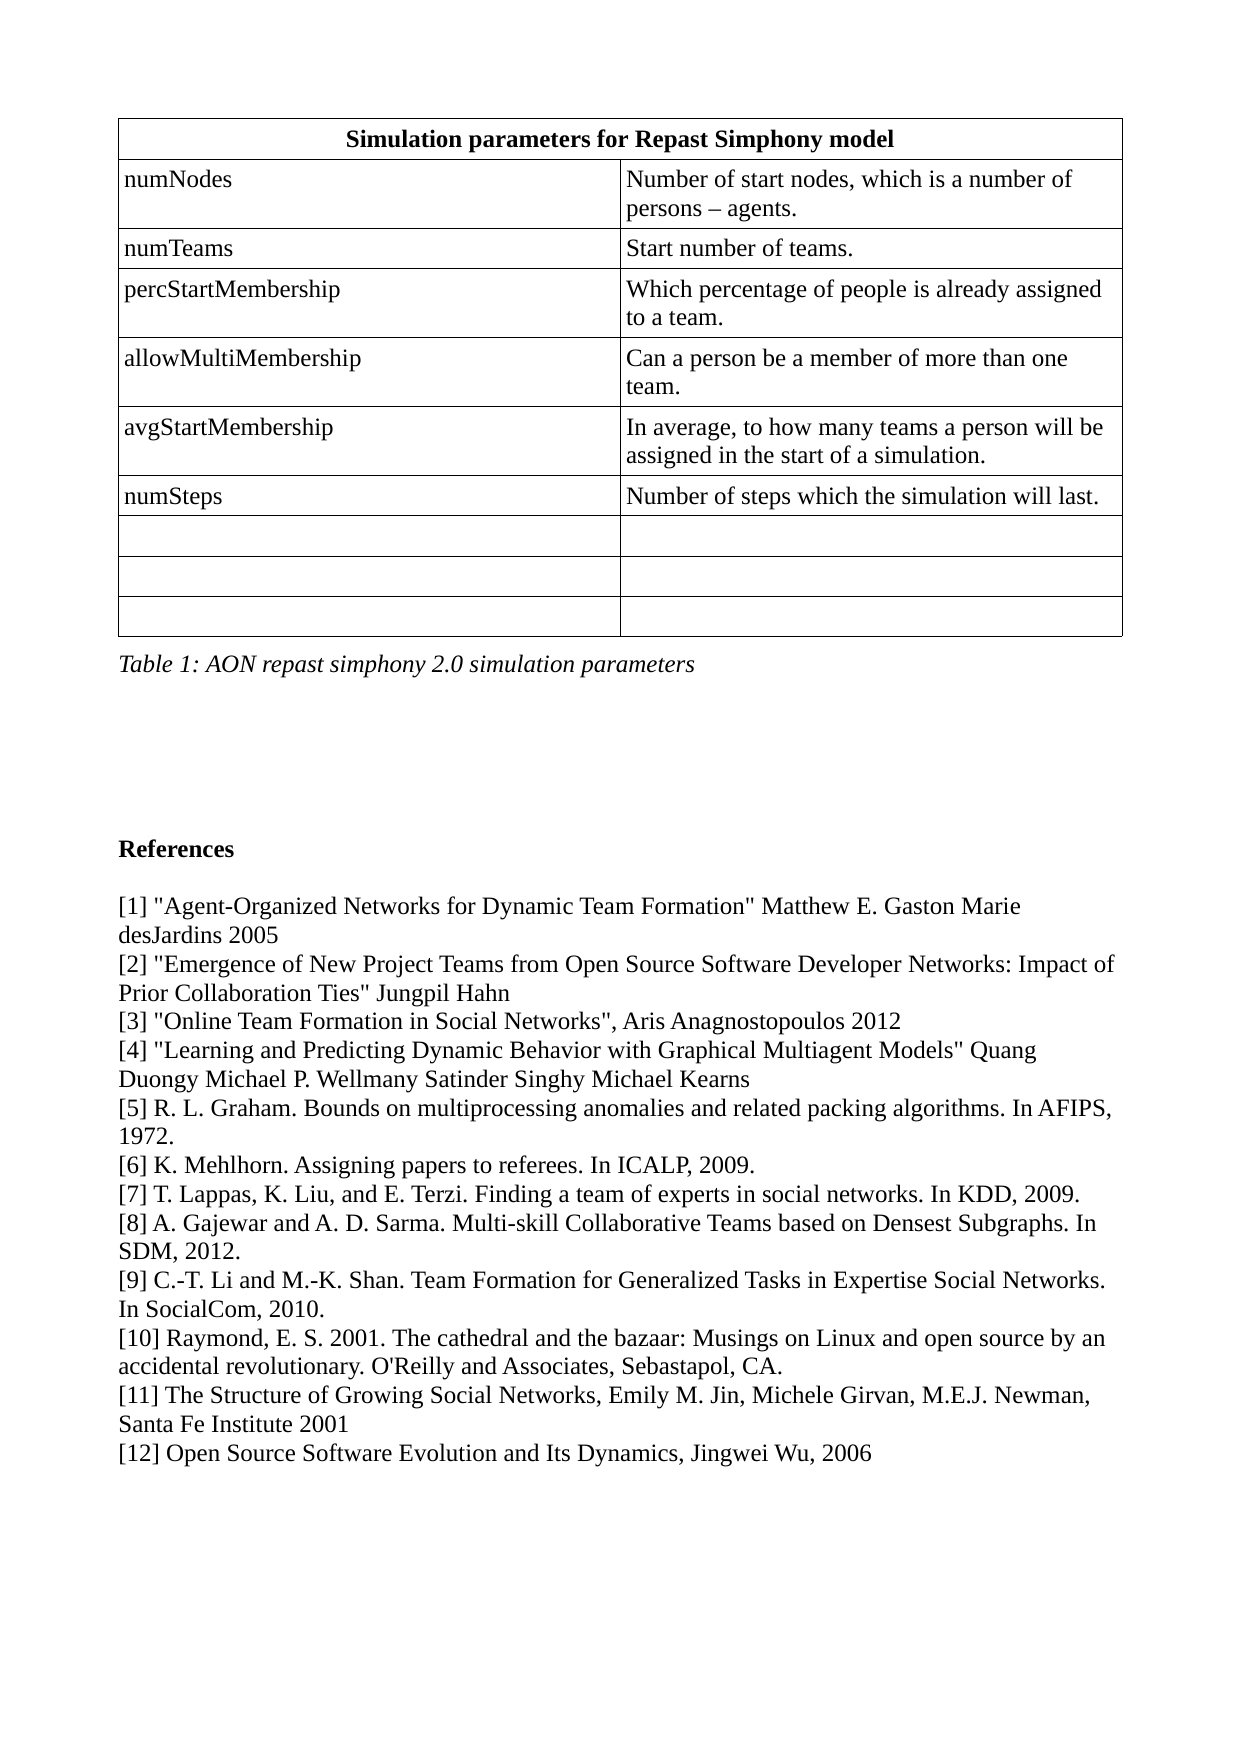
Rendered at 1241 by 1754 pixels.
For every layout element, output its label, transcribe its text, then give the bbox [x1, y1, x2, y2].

text [12] Open Source Software Evolution and Its Dynamics, Jingwei Wu, 2006 [118, 1438, 1122, 1466]
table_header Simulation parameters for Repast Simphony model [119, 119, 1122, 158]
table_cell numTeams [119, 229, 620, 268]
table_cell allowMultiMembership [119, 338, 620, 406]
table_cell percStartMembership [119, 269, 620, 337]
table_cell [621, 516, 1122, 556]
text [11] The Structure of Growing Social Networks, Emily M. Jin, Michele Girvan, M.E.J. Newman, Santa Fe Institute 2001 [118, 1380, 1122, 1438]
table_cell Number of start nodes, which is a number of persons – agents. [621, 160, 1122, 227]
table_cell [119, 557, 620, 596]
table_cell [621, 597, 1122, 636]
table_cell In average, to how many teams a person will be assigned in the start of a simulation. [621, 407, 1122, 475]
table_cell Can a person be a member of more than one team. [621, 338, 1122, 406]
text [7] T. Lappas, K. Liu, and E. Terzi. Finding a team of experts in social networks. In KDD, 2009. [118, 1179, 1122, 1208]
table_cell [119, 516, 620, 556]
text [10] Raymond, E. S. 2001. The cathedral and the bazaar: Musings on Linux and open source by an accidental revolutionary. O'Reilly and Associates, Sebastapol, CA. [118, 1323, 1122, 1380]
table_cell numNodes [119, 160, 620, 227]
text References [118, 834, 1122, 863]
table_cell [119, 597, 620, 636]
text [1] "Agent-Organized Networks for Dynamic Team Formation" Matthew E. Gaston Marie desJardins 2005 [2] "Emergence of New Project Teams from Open Source Software Developer Networks: Impact of Prior Collaboration Ties" Jungpil Hahn [3] "Online Team Formation in Social Networks", Aris Anagnostopoulos 2012 [4] "Learning and Predicting Dynamic Behavior with Graphical Multiagent Models" Quang Duongy Michael P. Wellmany Satinder Singhy Michael Kearns [118, 891, 1122, 1093]
table_cell Start number of teams. [621, 229, 1122, 268]
table_cell Which percentage of people is already assigned to a team. [621, 269, 1122, 337]
text Table 1: AON repast simphony 2.0 simulation parameters [118, 649, 1122, 678]
text [9] C.-T. Li and M.-K. Shan. Team Formation for Generalized Tasks in Expertise Social Networks. In SocialCom, 2010. [118, 1265, 1122, 1323]
table_cell avgStartMembership [119, 407, 620, 475]
table_cell numSteps [119, 476, 620, 515]
table_cell [621, 557, 1122, 596]
text [6] K. Mehlhorn. Assigning papers to referees. In ICALP, 2009. [118, 1150, 1122, 1179]
text [5] R. L. Graham. Bounds on multiprocessing anomalies and related packing algorithms. In AFIPS, 1972. [118, 1093, 1122, 1150]
table_cell Number of steps which the simulation will last. [621, 476, 1122, 515]
text [8] A. Gajewar and A. D. Sarma. Multi-skill Collaborative Teams based on Densest Subgraphs. In SDM, 2012. [118, 1208, 1122, 1265]
